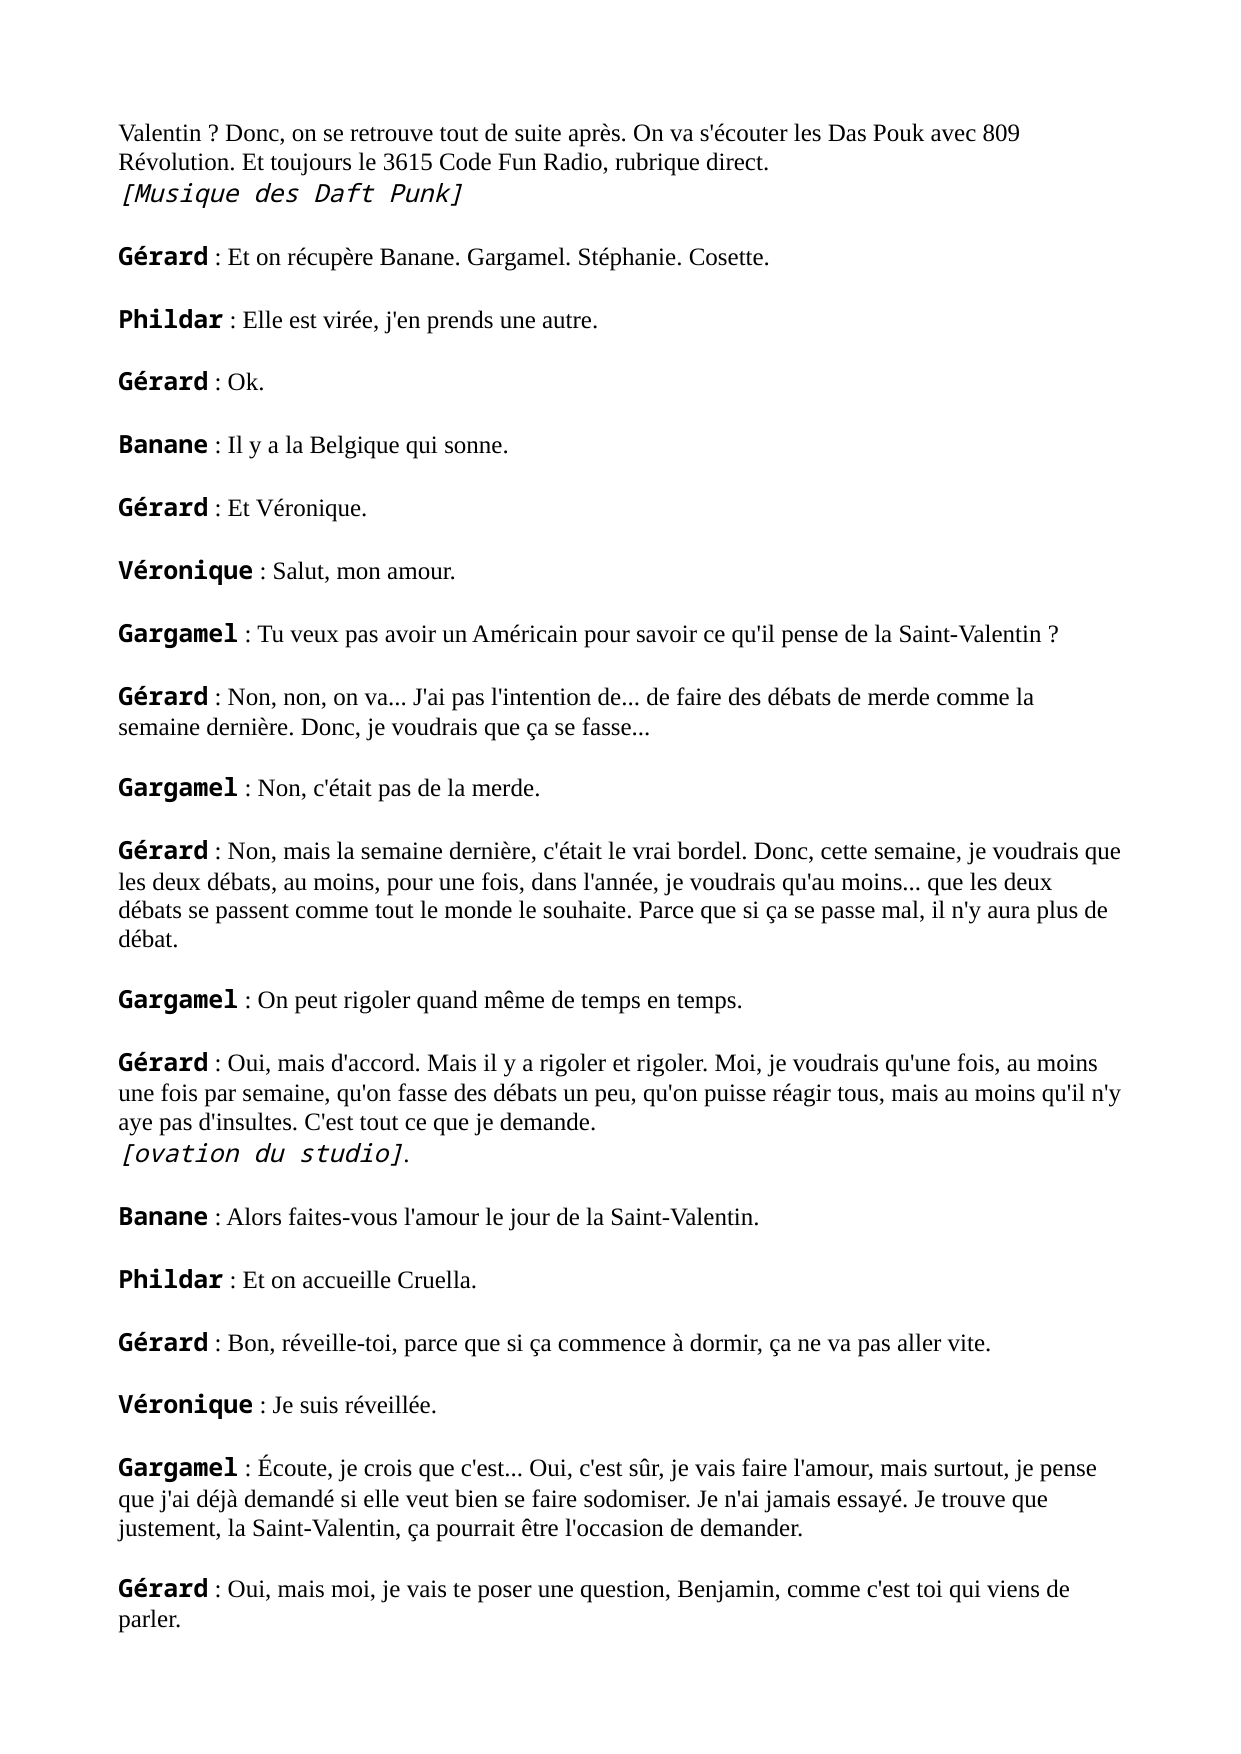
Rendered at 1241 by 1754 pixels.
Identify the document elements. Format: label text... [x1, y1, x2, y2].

text Gérard : Non, non, on va... J'ai pas l'intention de... de faire des débats de merde comme la semaine dernière. Donc, je voudrais que ça se fasse... [118, 678, 1122, 741]
text Gérard : Non, mais la semaine dernière, c'était le vrai bordel. Donc, cette semaine, je voudrais que les deux débats, au moins, pour une fois, dans l'année, je voudrais qu'au moins... que les deux débats se passent comme tout le monde le souhaite. Parce que si ça se passe mal, il n'y aura plus de débat. [118, 832, 1122, 953]
text Gérard : Oui, mais moi, je vais te poser une question, Benjamin, comme c'est toi qui viens de parler. [118, 1570, 1122, 1633]
text Gérard : Oui, mais d'accord. Mais il y a rigoler et rigoler. Moi, je voudrais qu'une fois, au moins une fois par semaine, qu'on fasse des débats un peu, qu'on puisse réagir tous, mais au moins qu'il n'y aye pas d'insultes. C'est tout ce que je demande. [118, 1044, 1122, 1136]
text Banane : Il y a la Belgique qui sonne. [118, 427, 1122, 461]
text Gargamel : On peut rigoler quand même de temps en temps. [118, 982, 1122, 1016]
text Gérard : Et on récupère Banane. Gargamel. Stéphanie. Cosette. [118, 238, 1122, 272]
text [Musique des Daft Punk] [118, 176, 1122, 210]
text Valentin ? Donc, on se retrouve tout de suite après. On va s'écouter les Das Pouk avec 809 Révolution. Et toujours le 3615 Code Fun Radio, rubrique direct. [118, 118, 1122, 176]
text Gérard : Ok. [118, 364, 1122, 398]
text Gargamel : Tu veux pas avoir un Américain pour savoir ce qu'il pense de la Saint-Valentin ? [118, 615, 1122, 649]
text [ovation du studio]. [118, 1136, 1122, 1170]
text Véronique : Salut, mon amour. [118, 552, 1122, 587]
text Véronique : Je suis réveillée. [118, 1387, 1122, 1421]
text Gérard : Bon, réveille-toi, parce que si ça commence à dormir, ça ne va pas aller vite. [118, 1324, 1122, 1358]
text Gargamel : Écoute, je crois que c'est... Oui, c'est sûr, je vais faire l'amour, mais surtout, je pense que j'ai déjà demandé si elle veut bien se faire sodomiser. Je n'ai jamais essayé. Je trouve que justement, la Saint-Valentin, ça pourrait être l'occasion de demander. [118, 1450, 1122, 1542]
text Banane : Alors faites-vous l'amour le jour de la Saint-Valentin. [118, 1199, 1122, 1233]
text Gérard : Et Véronique. [118, 490, 1122, 524]
text Gargamel : Non, c'était pas de la merde. [118, 770, 1122, 804]
text Phildar : Elle est virée, j'en prends une autre. [118, 301, 1122, 335]
text Phildar : Et on accueille Cruella. [118, 1262, 1122, 1296]
